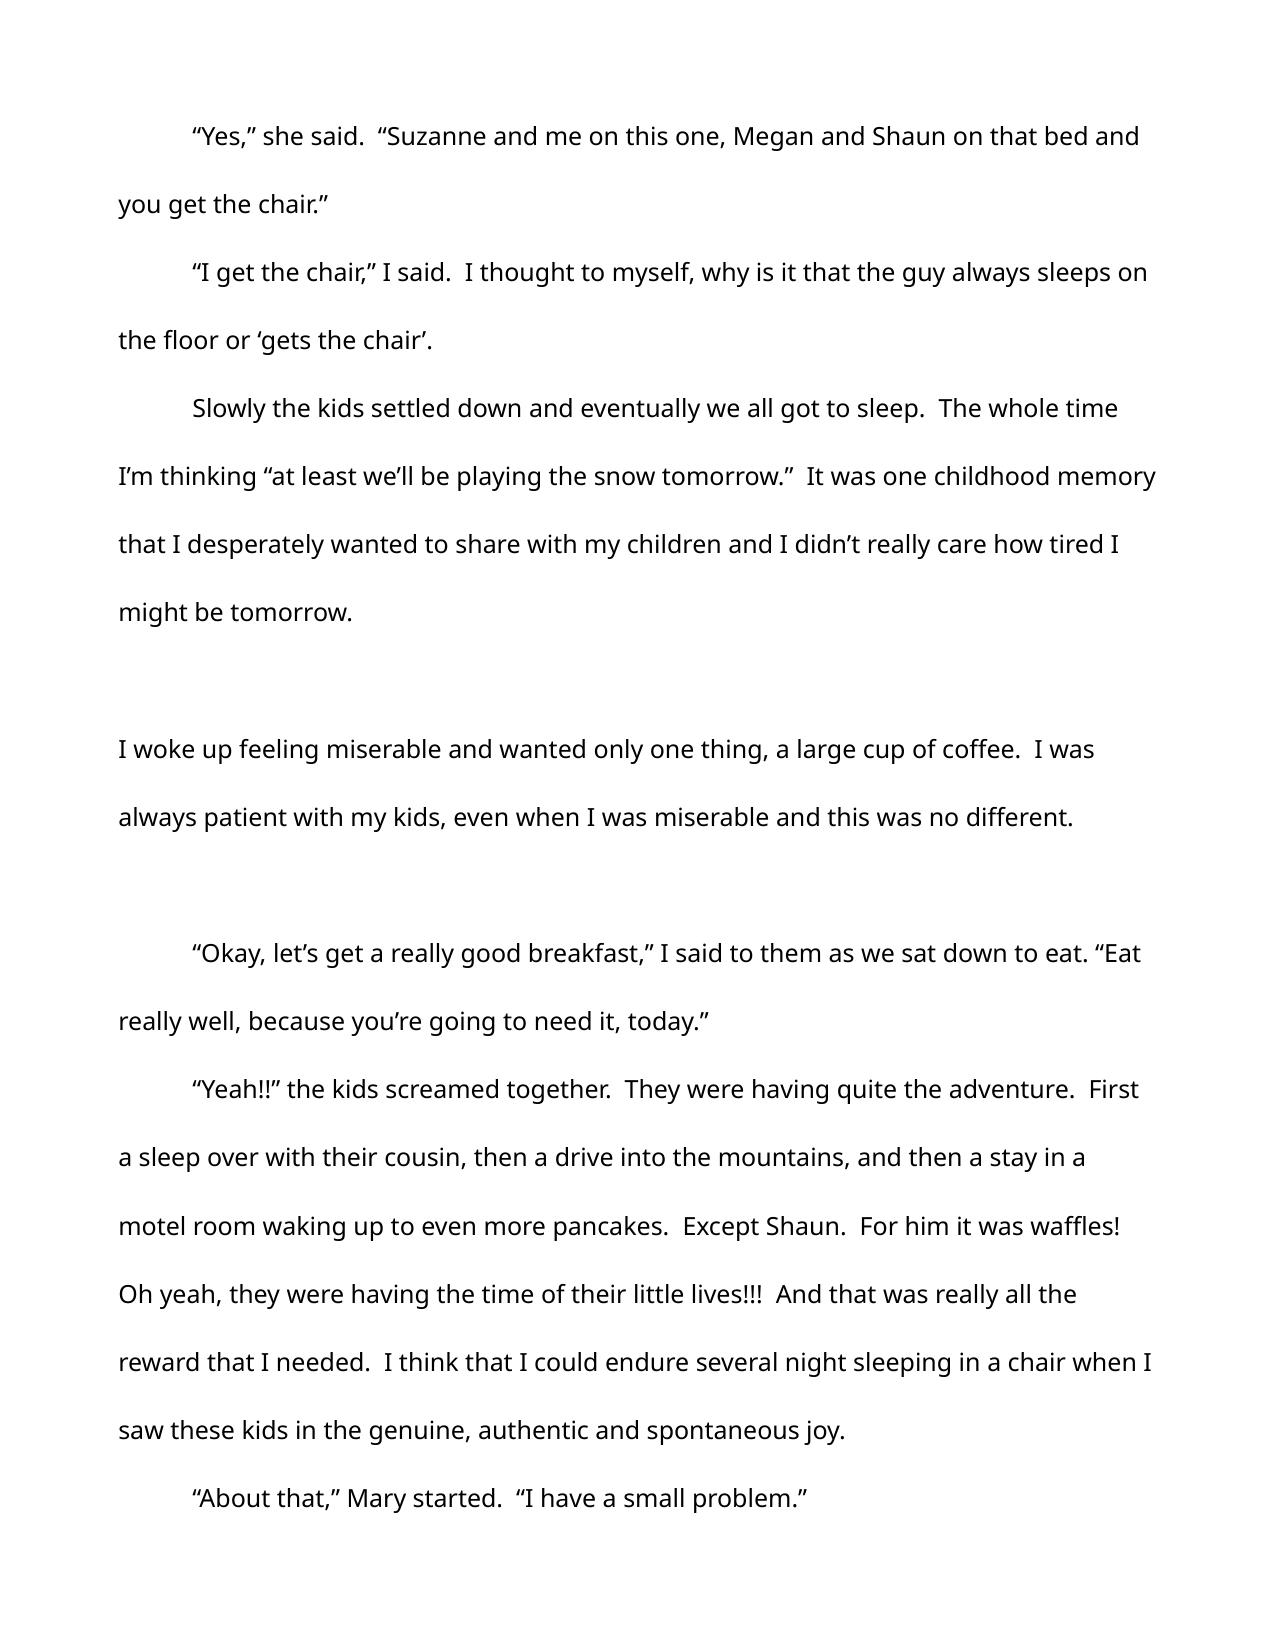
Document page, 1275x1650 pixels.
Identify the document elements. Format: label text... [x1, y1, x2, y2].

text Slowly the kids settled down and eventually we all got to sleep. The whole time I’m thinking “at least we’ll be playing the snow tomorrow.” It was one childhood memory that I desperately wanted to share with my children and I didn’t really care how tired I might be tomorrow. [118, 391, 1157, 629]
text I woke up feeling miserable and wanted only one thing, a large cup of coffee. I was always patient with my kids, even when I was miserable and this was no different. [118, 731, 1157, 833]
text “Okay, let’s get a really good breakfast,” I said to them as we sat down to eat. “Eat really well, because you’re going to need it, today.” [118, 936, 1157, 1038]
text “Yes,” she said. “Suzanne and me on this one, Megan and Shaun on that bed and you get the chair.” [118, 118, 1157, 220]
text “Yeah!!” the kids screamed together. They were having quite the adventure. First a sleep over with their cousin, then a drive into the mountains, and then a stay in a motel room waking up to even more pancakes. Except Shaun. For him it was waffles! Oh yeah, they were having the time of their little lives!!! And that was really all the reward that I needed. I think that I could endure several night sleeping in a chair when I saw these kids in the genuine, authentic and spontaneous joy. [118, 1072, 1157, 1447]
text “About that,” Mary started. “I have a small problem.” [118, 1481, 1157, 1515]
text “I get the chair,” I said. I thought to myself, why is it that the guy always sleeps on the floor or ‘gets the chair’. [118, 254, 1157, 357]
